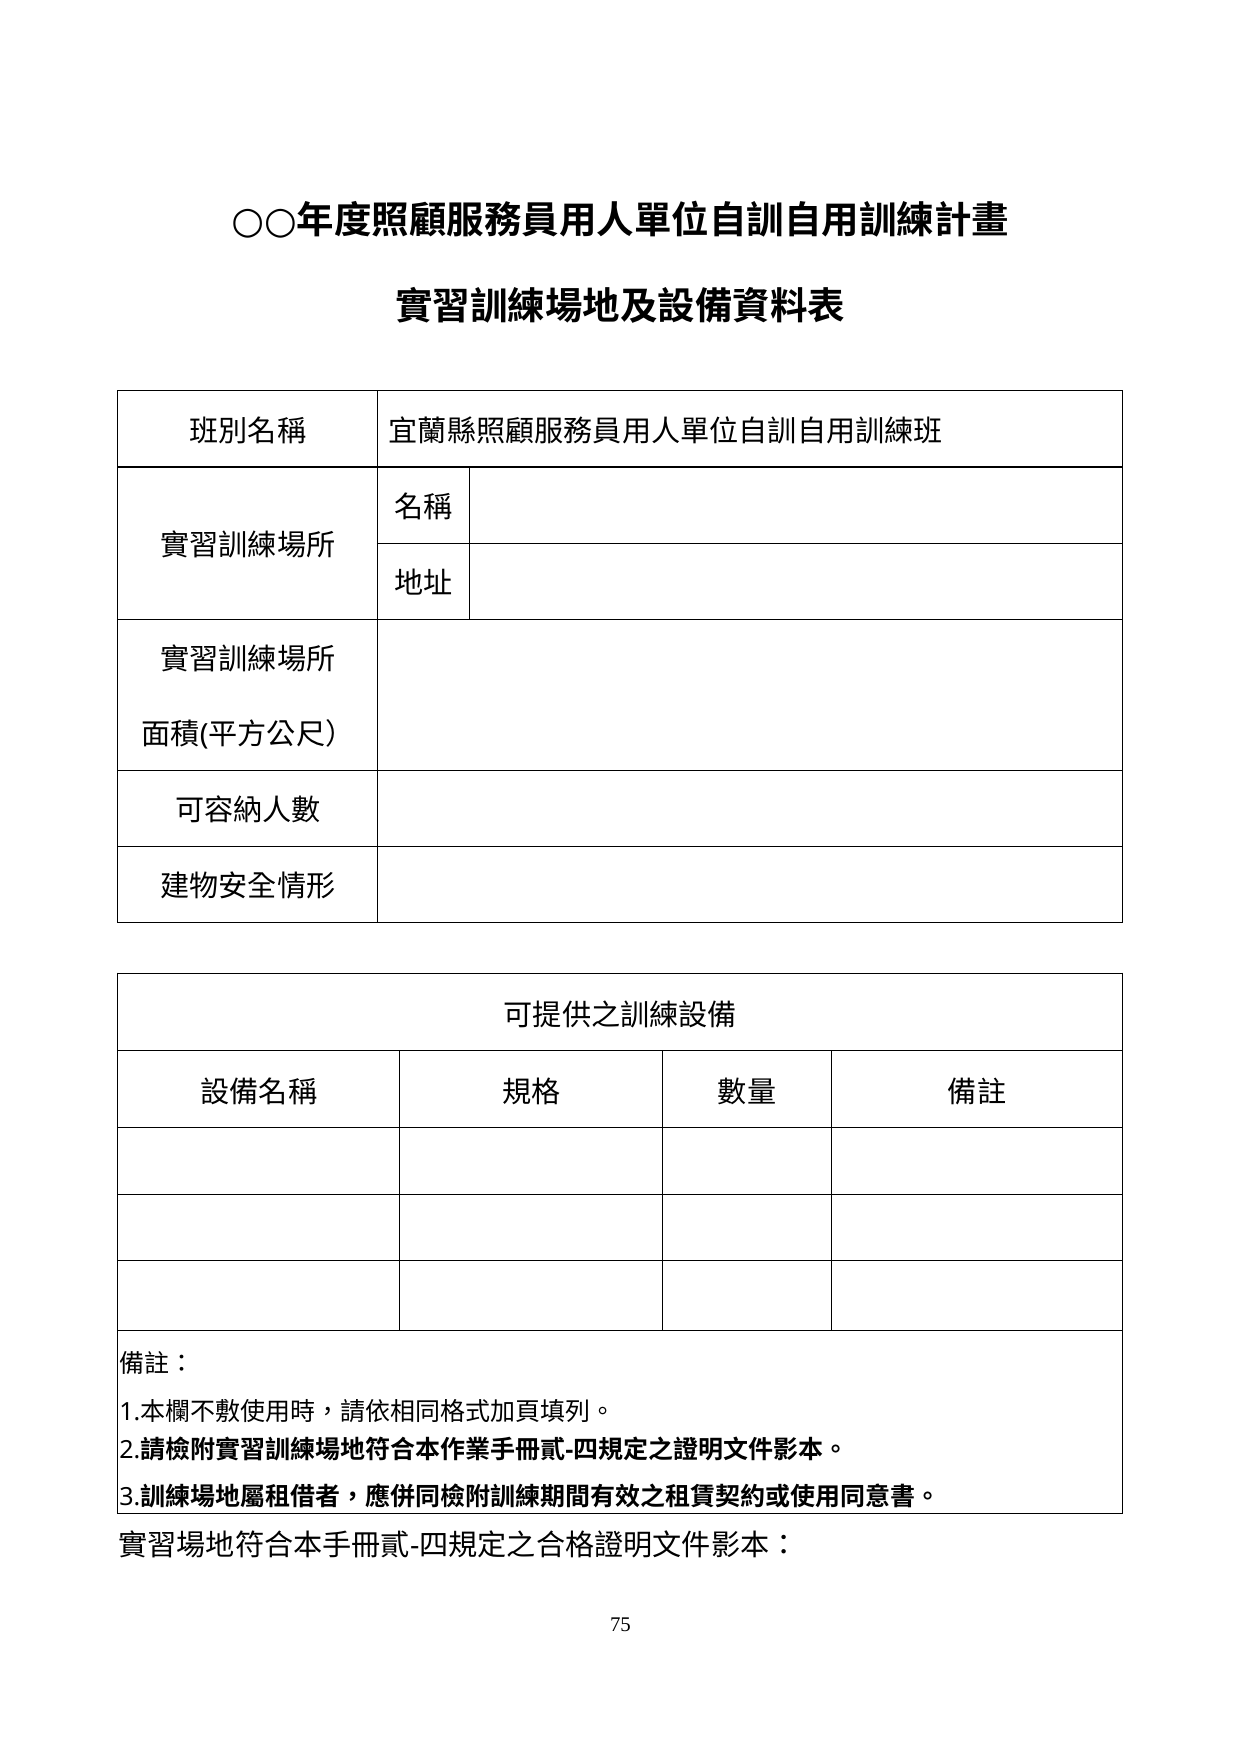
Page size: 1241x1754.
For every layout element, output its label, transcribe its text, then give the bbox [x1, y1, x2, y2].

text 實習訓練場地及設備資料表 [118, 265, 1122, 340]
table_cell [118, 1128, 399, 1193]
table_cell [663, 1128, 831, 1193]
subtitle 實習場地符合本手冊貳-四規定之合格證明文件影本： [118, 1524, 1102, 1564]
table_cell 備註： 1.本欄不敷使用時，請依相同格式加頁填列。 2.請檢附實習訓練場地符合本作業手冊貳-四規定之證明文件影本。 3.訓練場地屬租借者，應併同檢附訓練期間有效之租賃契約或使用同意書。 [118, 1331, 1122, 1513]
table_cell 設備名稱 [118, 1051, 399, 1127]
table_cell [118, 1261, 399, 1330]
table_cell 規格 [400, 1051, 662, 1127]
table_cell [400, 1261, 662, 1330]
table_cell [400, 1128, 662, 1193]
table_cell 地址 [378, 544, 469, 618]
table_cell [832, 1261, 1122, 1330]
table_cell [118, 1195, 399, 1260]
table_cell [663, 1261, 831, 1330]
table_cell 建物安全情形 [118, 847, 377, 922]
table_cell 實習訓練場所 面積(平方公尺） [118, 620, 377, 769]
table_cell 實習訓練場所 [118, 468, 377, 618]
table_header 可提供之訓練設備 [118, 974, 1122, 1050]
table_cell [470, 468, 1122, 542]
table_cell [400, 1195, 662, 1260]
table_cell 名稱 [378, 468, 469, 542]
table_header 班別名稱 [118, 391, 377, 466]
table_cell [378, 771, 1122, 846]
table_cell 備註 [832, 1051, 1122, 1127]
table_header 宜蘭縣照顧服務員用人單位自訓自用訓練班 [378, 391, 1122, 466]
text ○○年度照顧服務員用人單位自訓自用訓練計畫 [118, 180, 1122, 255]
table_cell 數量 [663, 1051, 831, 1127]
table_cell [378, 847, 1122, 922]
table_cell [832, 1195, 1122, 1260]
table_cell [378, 620, 1122, 769]
table_cell 可容納人數 [118, 771, 377, 846]
table_cell [663, 1195, 831, 1260]
table_cell [832, 1128, 1122, 1193]
table_cell [470, 544, 1122, 618]
